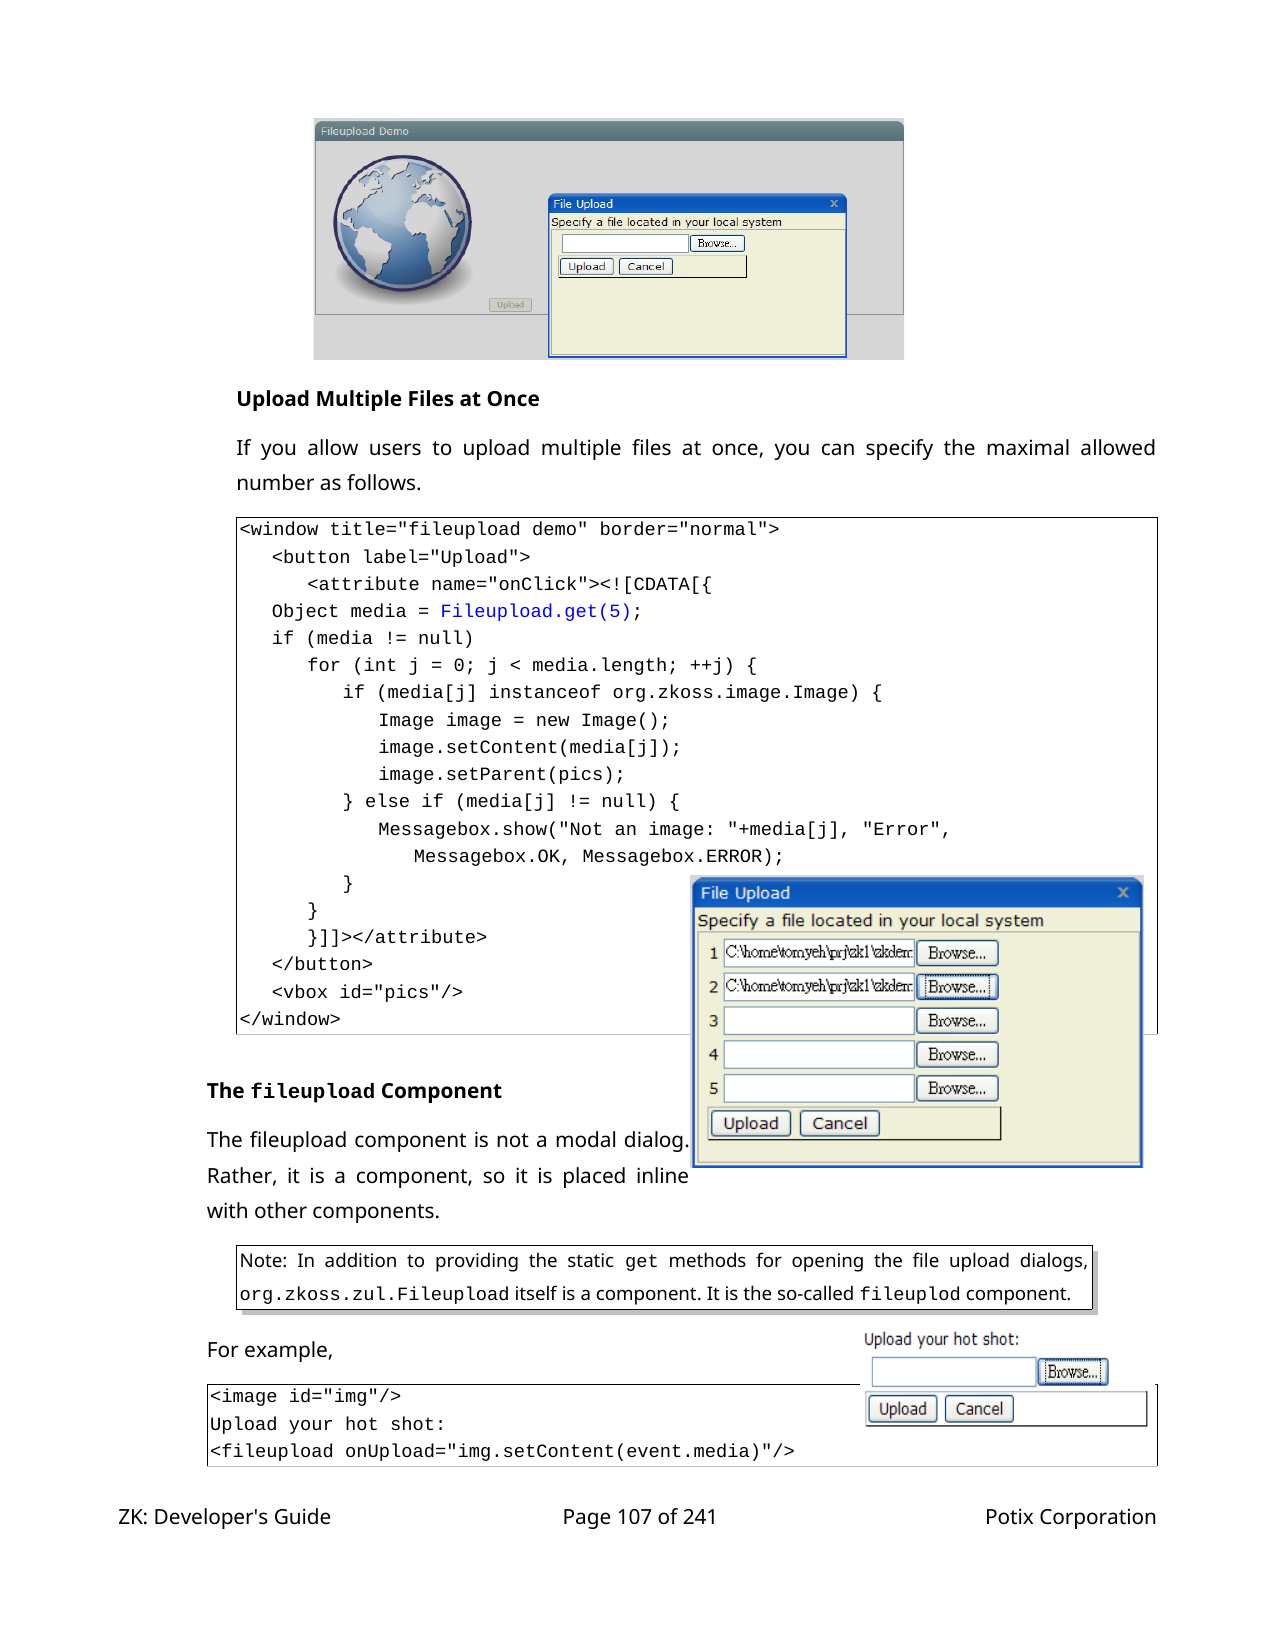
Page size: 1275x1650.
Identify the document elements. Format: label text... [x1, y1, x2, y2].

text } [237, 871, 1157, 895]
text } [237, 898, 690, 922]
text </button> [237, 952, 690, 977]
text <fileupload onUpload="img.setContent(event.media)"/> [208, 1438, 1157, 1466]
text [1144, 1007, 1157, 1034]
text if (media != null) [237, 626, 1157, 650]
text <attribute name="onClick"><![CDATA[{ [237, 572, 1157, 596]
text For example, [207, 1335, 860, 1363]
text Messagebox.show("Not an image: "+media[j], "Error", [237, 816, 1157, 841]
text Object media = Fileupload.get(5); [237, 599, 1157, 623]
text image.setContent(media[j]); [237, 735, 1157, 759]
text } else if (media[j] != null) { [237, 789, 1157, 813]
text <window title="fileupload demo" border="normal"> [237, 518, 1157, 542]
text <button label="Upload"> [237, 544, 1157, 569]
text Upload your hot shot: [208, 1411, 1157, 1436]
text If you allow users to upload multiple files at once, you can specify the maximal allowed number as follows. [236, 433, 1157, 497]
text Note: In addition to providing the static get methods for opening the file upload dialogs, org.zkoss.zul.Fileupload itself is a component. It is the so-called fileuplod component. [237, 1246, 1092, 1309]
text image.setParent(pics); [237, 762, 1157, 786]
picture [860, 1328, 1156, 1432]
text if (media[j] instanceof org.zkoss.image.Image) { [237, 680, 1157, 705]
subtitle The fileupload Component [207, 1076, 690, 1105]
picture [690, 875, 1144, 1168]
text }]]></attribute> [237, 925, 690, 949]
text </window> [237, 1007, 690, 1034]
text for (int j = 0; j < media.length; ++j) { [237, 653, 1157, 677]
text Image image = new Image(); [237, 708, 1157, 732]
picture [313, 118, 905, 360]
text <vbox id="pics"/> [237, 979, 690, 1004]
text [1144, 898, 1157, 922]
text <image id="img"/> [208, 1385, 860, 1408]
text [1144, 952, 1157, 977]
text The fileupload component is not a modal dialog. Rather, it is a component, so it is placed inline with other components. [207, 1126, 1157, 1224]
subtitle Upload Multiple Files at Once [236, 360, 1157, 413]
text Messagebox.OK, Messagebox.ERROR); [237, 843, 1157, 868]
